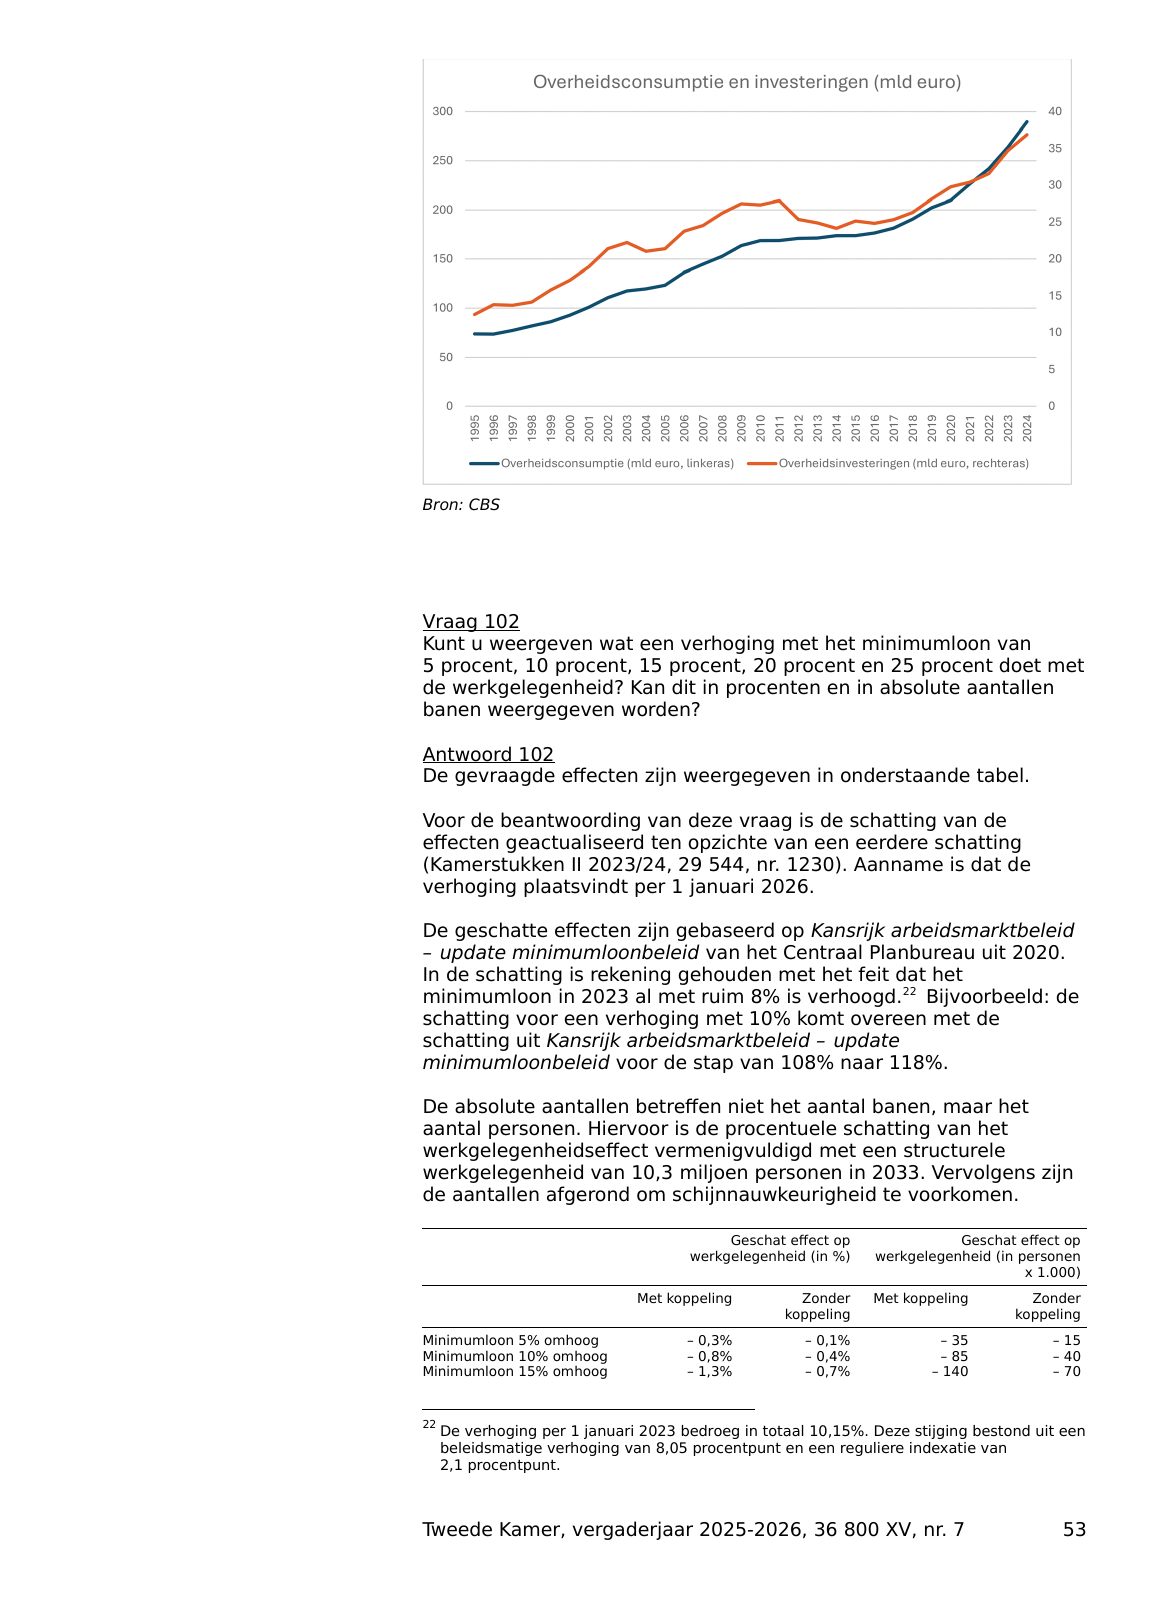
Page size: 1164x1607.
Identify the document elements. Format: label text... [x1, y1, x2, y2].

table_cell – 0,4% [738, 1349, 856, 1364]
table_header Geschat effect op werkgelegenheid (in %) [620, 1229, 856, 1285]
text De absolute aantallen betreffen niet het aantal banen, maar het aantal personen. Hiervoor is de procentuele schatting van het werkgelegenheidseffect vermenigvuldigd met een structurele werkgelegenheid van 10,3 miljoen personen in 2033. Vervolgens zijn de aantallen afgerond om schijnnauwkeurigheid te voorkomen. [422, 1096, 1087, 1206]
table_header Geschat effect op werkgelegenheid (in personen x 1.000) [856, 1229, 1087, 1285]
table_cell Met koppeling [620, 1286, 738, 1327]
table_cell Minimumloon 5% omhoog [422, 1328, 620, 1348]
picture [422, 59, 1072, 485]
text Kunt u weergeven wat een verhoging met het minimumloon van 5 procent, 10 procent, 15 procent, 20 procent en 25 procent doet met de werkgelegenheid? Kan dit in procenten en in absolute aantallen banen weergegeven worden? [422, 633, 1087, 721]
table_cell – 1,3% [620, 1364, 738, 1380]
table_cell – 140 [856, 1364, 974, 1380]
table_cell – 0,7% [738, 1364, 856, 1380]
table_cell – 35 [856, 1328, 974, 1348]
table_cell – 85 [856, 1349, 974, 1364]
table_cell – 70 [974, 1364, 1087, 1380]
text De gevraagde effecten zijn weergegeven in onderstaande tabel. [422, 765, 1087, 787]
text Voor de beantwoording van deze vraag is de schatting van de effecten geactualiseerd ten opzichte van een eerdere schatting (Kamerstukken II 2023/24, 29 544, nr. 1230). Aanname is dat de verhoging plaatsvindt per 1 januari 2026. [422, 809, 1087, 897]
text De geschatte effecten zijn gebaseerd op Kansrijk arbeidsmarktbeleid – update minimumloonbeleid van het Centraal Planbureau uit 2020. In de schatting is rekening gehouden met het feit dat het minimumloon in 2023 al met ruim 8% is verhoogd. Bijvoorbeeld: de schatting voor een verhoging met 10% komt overeen met de schatting uit Kansrijk arbeidsmarktbeleid – update minimumloonbeleid voor de stap van 108% naar 118%. [422, 920, 1087, 1073]
table_cell – 15 [974, 1328, 1087, 1348]
table_cell Minimumloon 15% omhoog [422, 1364, 620, 1380]
table_cell – 0,3% [620, 1328, 738, 1348]
table_cell Zonder koppeling [738, 1286, 856, 1327]
table_cell – 0,8% [620, 1349, 738, 1364]
table_header [422, 1229, 620, 1285]
table_cell – 40 [974, 1349, 1087, 1364]
text Bron: CBS [422, 496, 1072, 514]
table_cell Met koppeling [856, 1286, 974, 1327]
text De verhoging per 1 januari 2023 bedroeg in totaal 10,15%. Deze stijging bestond uit een beleidsmatige verhoging van 8,05 procentpunt en een reguliere indexatie van 2,1 procentpunt. [422, 1418, 1087, 1474]
table_cell Zonder koppeling [974, 1286, 1087, 1327]
table_cell Minimumloon 10% omhoog [422, 1349, 620, 1364]
table_cell – 0,1% [738, 1328, 856, 1348]
table_cell [422, 1286, 620, 1327]
text Antwoord 102 [422, 743, 1087, 765]
text Vraag 102 [422, 611, 1087, 633]
